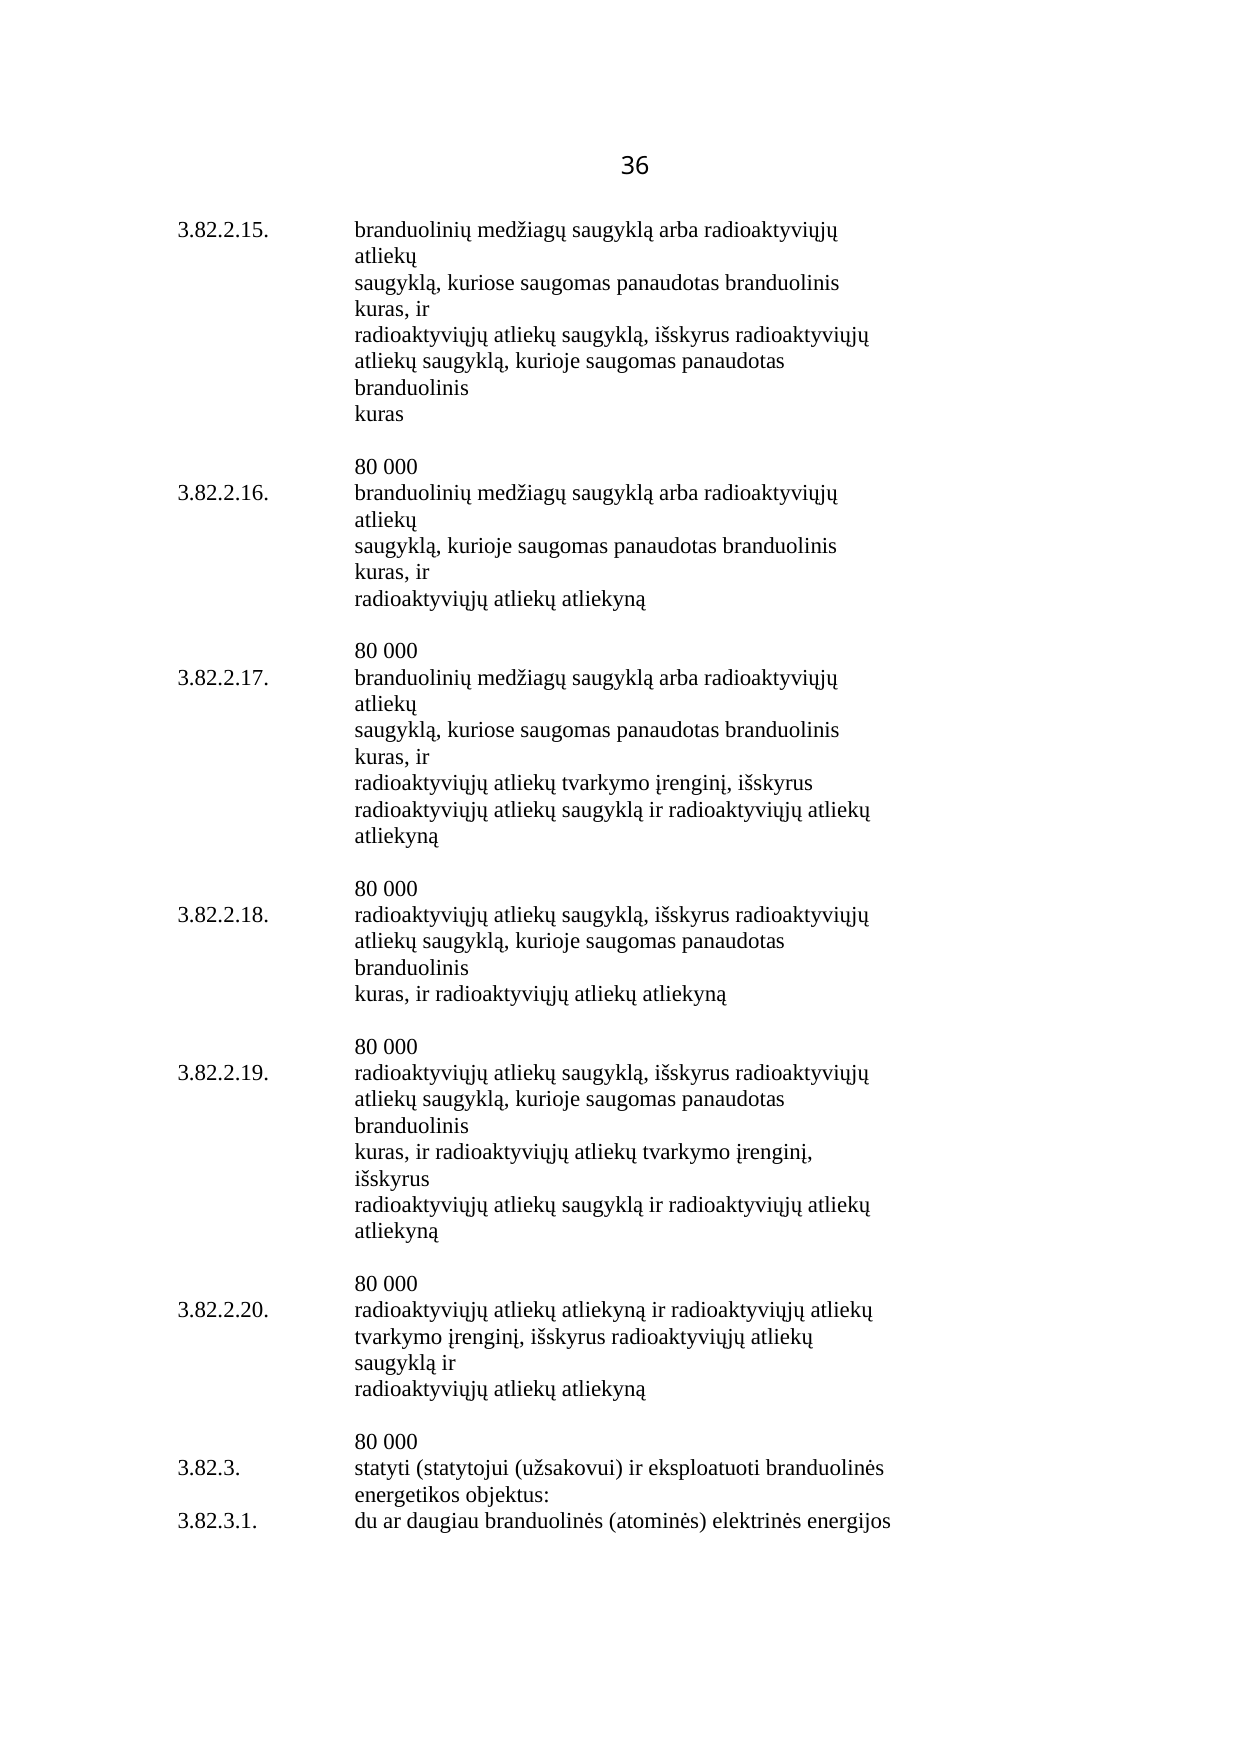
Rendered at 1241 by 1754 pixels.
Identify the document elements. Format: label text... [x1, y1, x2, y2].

text saugyklą, kuriose saugomas panaudotas branduolinis kuras, ir [354, 268, 892, 321]
text tvarkymo įrenginį, išskyrus radioaktyviųjų atliekų saugyklą ir [354, 1323, 892, 1375]
text 3.82.3. statyti (statytojui (užsakovui) ir eksploatuoti branduolinės [177, 1454, 892, 1481]
text 3.82.2.20. radioaktyviųjų atliekų atliekyną ir radioaktyviųjų atliekų [177, 1296, 892, 1323]
text kuras 80 000 [354, 400, 892, 479]
text atliekyną 80 000 [354, 1217, 892, 1296]
text 3.82.2.19. radioaktyviųjų atliekų saugyklą, išskyrus radioaktyviųjų [177, 1059, 892, 1086]
text 3.82.3.1. du ar daugiau branduolinės (atominės) elektrinės energijos [177, 1507, 892, 1533]
text radioaktyviųjų atliekų atliekyną 80 000 [354, 585, 892, 664]
text saugyklą, kuriose saugomas panaudotas branduolinis kuras, ir [354, 717, 892, 769]
text radioaktyviųjų atliekų saugyklą, išskyrus radioaktyviųjų [354, 321, 892, 348]
text atliekyną 80 000 [354, 822, 892, 901]
text 3.82.2.18. radioaktyviųjų atliekų saugyklą, išskyrus radioaktyviųjų [177, 901, 892, 927]
text atliekų saugyklą, kurioje saugomas panaudotas branduolinis [354, 1086, 892, 1138]
text radioaktyviųjų atliekų tvarkymo įrenginį, išskyrus [354, 769, 892, 796]
text 3.82.2.17. branduolinių medžiagų saugyklą arba radioaktyviųjų atliekų [177, 664, 892, 717]
text radioaktyviųjų atliekų atliekyną 80 000 [354, 1375, 892, 1454]
text radioaktyviųjų atliekų saugyklą ir radioaktyviųjų atliekų [354, 1191, 892, 1217]
text energetikos objektus: [354, 1481, 892, 1507]
text radioaktyviųjų atliekų saugyklą ir radioaktyviųjų atliekų [354, 796, 892, 822]
text 3.82.2.15. branduolinių medžiagų saugyklą arba radioaktyviųjų atliekų [177, 216, 892, 268]
text kuras, ir radioaktyviųjų atliekų atliekyną 80 000 [354, 980, 892, 1059]
text atliekų saugyklą, kurioje saugomas panaudotas branduolinis [354, 927, 892, 980]
text atliekų saugyklą, kurioje saugomas panaudotas branduolinis [354, 348, 892, 400]
text 3.82.2.16. branduolinių medžiagų saugyklą arba radioaktyviųjų atliekų [177, 479, 892, 532]
text saugyklą, kurioje saugomas panaudotas branduolinis kuras, ir [354, 532, 892, 585]
text kuras, ir radioaktyviųjų atliekų tvarkymo įrenginį, išskyrus [354, 1138, 892, 1191]
